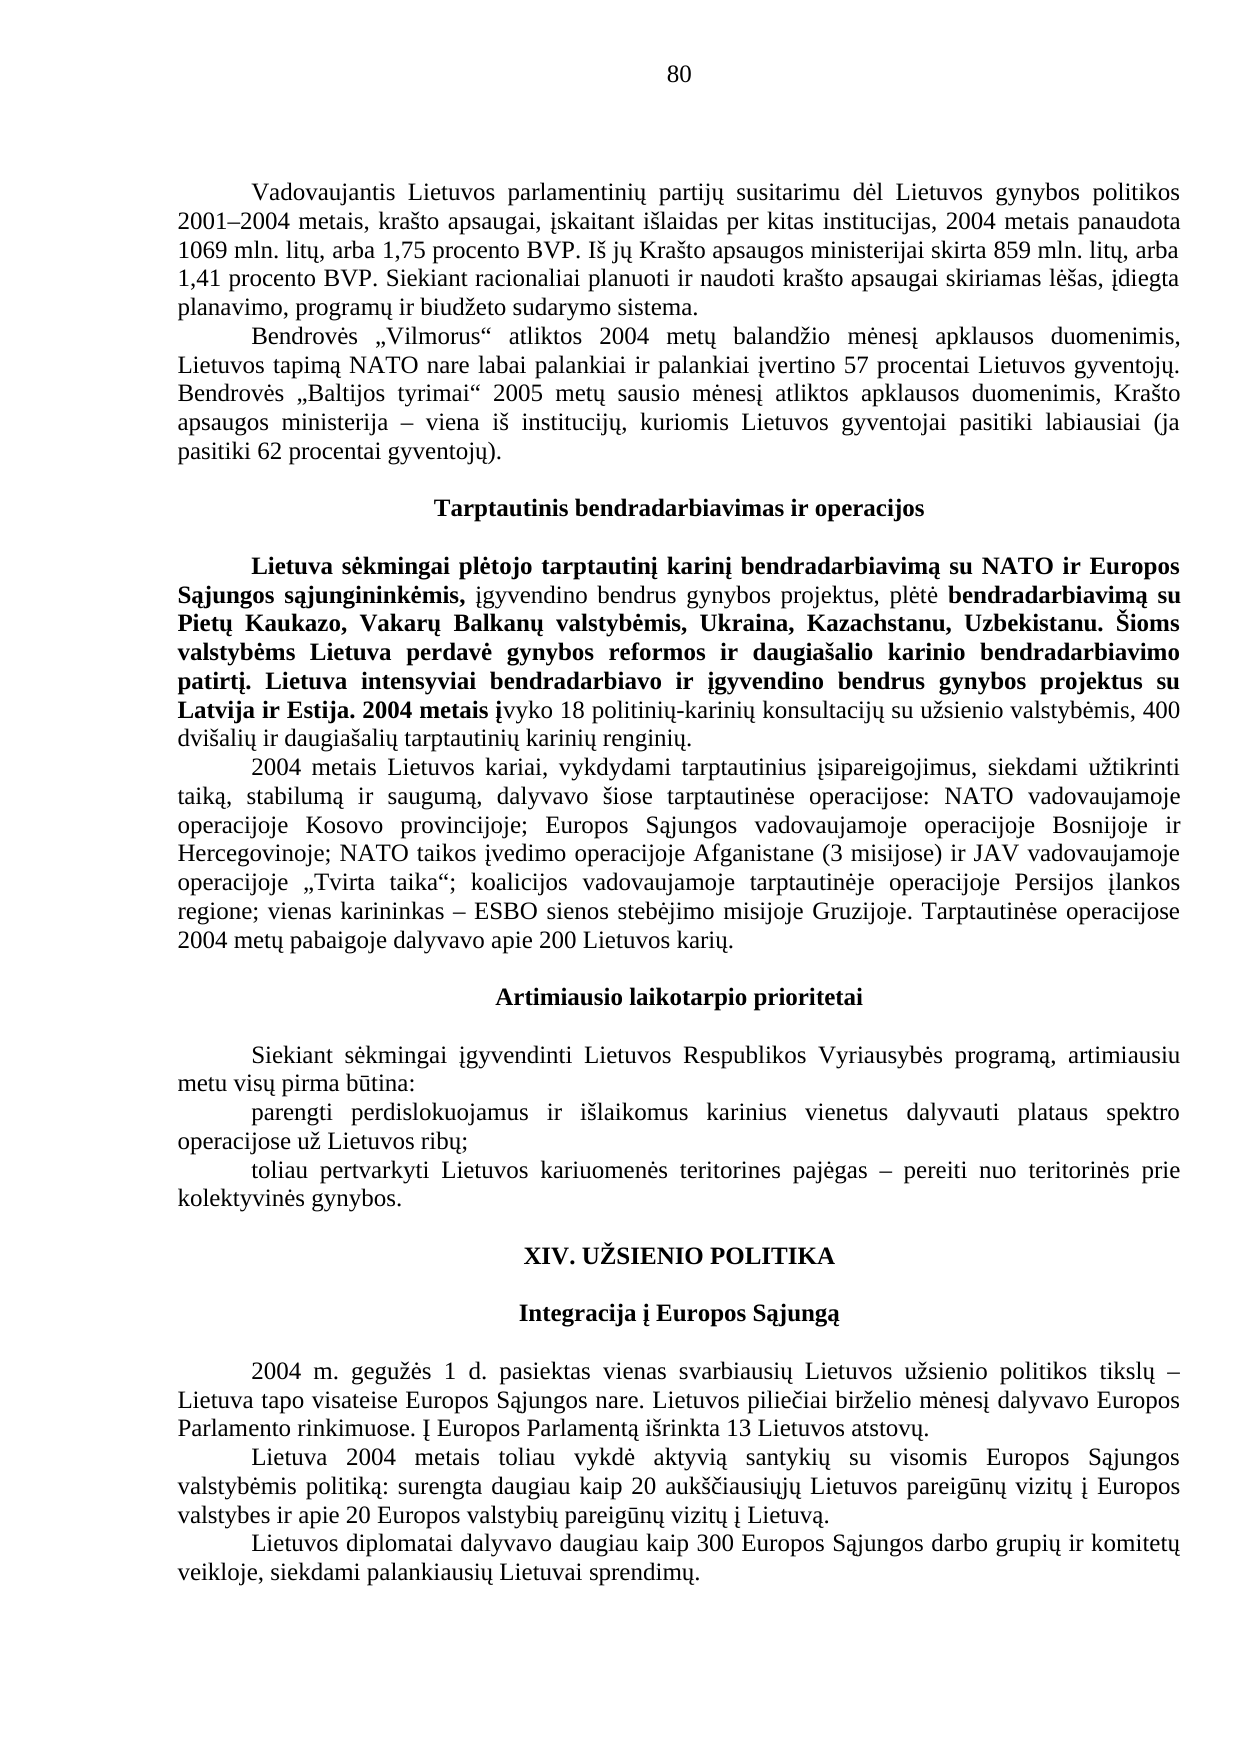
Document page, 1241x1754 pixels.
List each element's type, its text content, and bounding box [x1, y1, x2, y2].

text Integracija į Europos Sąjungą [177, 1298, 1181, 1327]
text Lietuva sėkmingai plėtojo tarptautinį karinį bendradarbiavimą su NATO ir Europos Sąjungos sąjungininkėmis, įgyvendino bendrus gynybos projektus, plėtė bendradarbiavimą su Pietų Kaukazo, Vakarų Balkanų valstybėmis, Ukraina, Kazachstanu, Uzbekistanu. Šioms valstybėms Lietuva perdavė gynybos reformos ir daugiašalio karinio bendradarbiavimo patirtį. Lietuva intensyviai bendradarbiavo ir įgyvendino bendrus gynybos projektus su Latvija ir Estija. 2004 metais įvyko 18 politinių-karinių konsultacijų su užsienio valstybėmis, 400 dvišalių ir daugiašalių tarptautinių karinių renginių. [177, 551, 1181, 752]
text 2004 metais Lietuvos kariai, vykdydami tarptautinius įsipareigojimus, siekdami užtikrinti taiką, stabilumą ir saugumą, dalyvavo šiose tarptautinėse operacijose: NATO vadovaujamoje operacijoje Kosovo provincijoje; Europos Sąjungos vadovaujamoje operacijoje Bosnijoje ir Hercegovinoje; NATO taikos įvedimo operacijoje Afganistane (3 misijose) ir JAV vadovaujamoje operacijoje „Tvirta taika“; koalicijos vadovaujamoje tarptautinėje operacijoje Persijos įlankos regione; vienas karininkas – ESBO sienos stebėjimo misijoje Gruzijoje. Tarptautinėse operacijose 2004 metų pabaigoje dalyvavo apie 200 Lietuvos karių. [177, 752, 1181, 953]
text Lietuvos diplomatai dalyvavo daugiau kaip 300 Europos Sąjungos darbo grupių ir komitetų veikloje, siekdami palankiausių Lietuvai sprendimų. [177, 1528, 1181, 1586]
text Bendrovės „Vilmorus“ atliktos 2004 metų balandžio mėnesį apklausos duomenimis, Lietuvos tapimą NATO nare labai palankiai ir palankiai įvertino 57 procentai Lietuvos gyventojų. Bendrovės „Baltijos tyrimai“ 2005 metų sausio mėnesį atliktos apklausos duomenimis, Krašto apsaugos ministerija – viena iš institucijų, kuriomis Lietuvos gyventojai pasitiki labiausiai (ja pasitiki 62 procentai gyventojų). [177, 321, 1181, 465]
text Siekiant sėkmingai įgyvendinti Lietuvos Respublikos Vyriausybės programą, artimiausiu metu visų pirma būtina: [177, 1040, 1181, 1097]
text toliau pertvarkyti Lietuvos kariuomenės teritorines pajėgas – pereiti nuo teritorinės prie kolektyvinės gynybos. [177, 1155, 1181, 1212]
text Tarptautinis bendradarbiavimas ir operacijos [177, 493, 1181, 522]
text Vadovaujantis Lietuvos parlamentinių partijų susitarimu dėl Lietuvos gynybos politikos 2001–2004 metais, krašto apsaugai, įskaitant išlaidas per kitas institucijas, 2004 metais panaudota 1069 mln. litų, arba 1,75 procento BVP. Iš jų Krašto apsaugos ministerijai skirta 859 mln. litų, arba 1,41 procento BVP. Siekiant racionaliai planuoti ir naudoti krašto apsaugai skiriamas lėšas, įdiegta planavimo, programų ir biudžeto sudarymo sistema. [177, 177, 1181, 321]
text parengti perdislokuojamus ir išlaikomus karinius vienetus dalyvauti plataus spektro operacijose už Lietuvos ribų; [177, 1097, 1181, 1155]
text Lietuva 2004 metais toliau vykdė aktyvią santykių su visomis Europos Sąjungos valstybėmis politiką: surengta daugiau kaip 20 aukščiausiųjų Lietuvos pareigūnų vizitų į Europos valstybes ir apie 20 Europos valstybių pareigūnų vizitų į Lietuvą. [177, 1442, 1181, 1528]
text Artimiausio laikotarpio prioritetai [177, 982, 1181, 1011]
text XIV. UŽSIENIO POLITIKA [177, 1241, 1181, 1270]
text 2004 m. gegužės 1 d. pasiektas vienas svarbiausių Lietuvos užsienio politikos tikslų – Lietuva tapo visateise Europos Sąjungos nare. Lietuvos piliečiai birželio mėnesį dalyvavo Europos Parlamento rinkimuose. Į Europos Parlamentą išrinkta 13 Lietuvos atstovų. [177, 1356, 1181, 1442]
